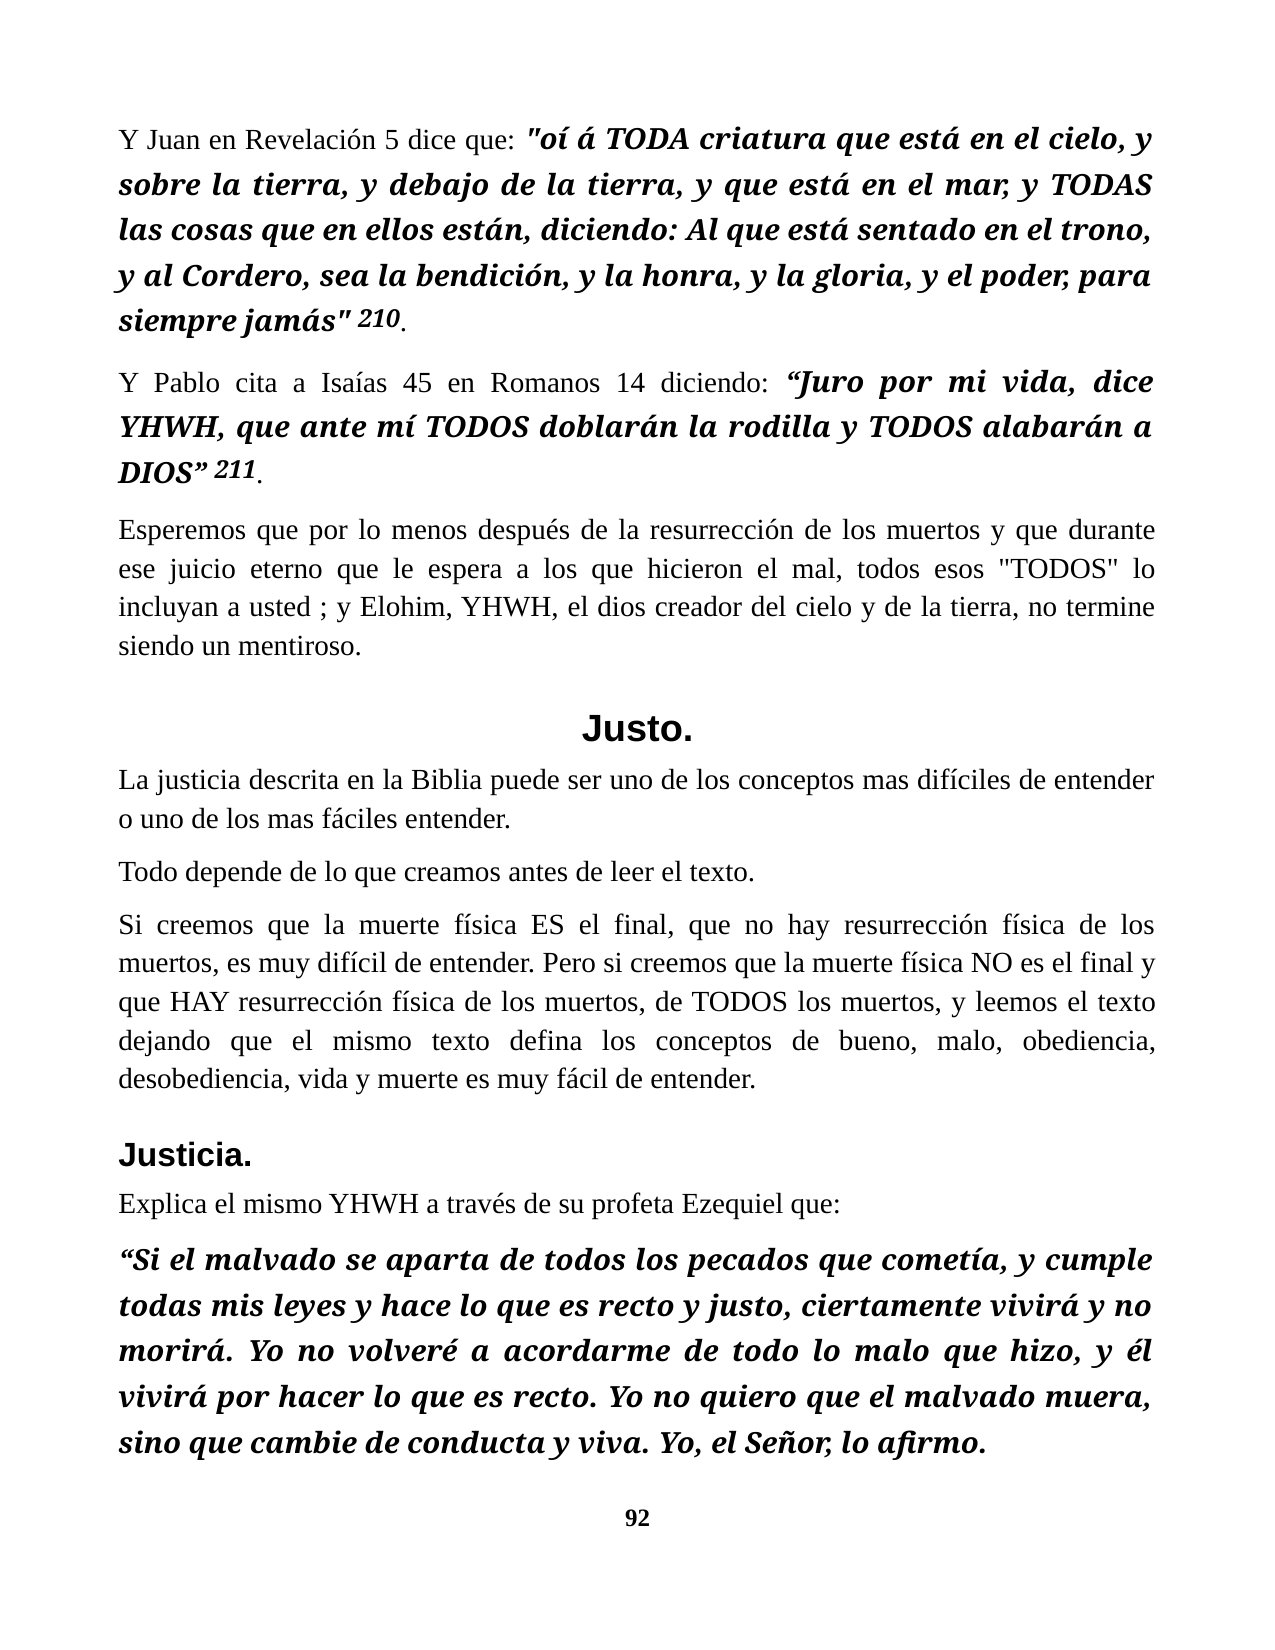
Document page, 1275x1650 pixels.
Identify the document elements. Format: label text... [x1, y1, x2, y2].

text Todo depende de lo que creamos antes de leer el texto. [118, 854, 1157, 887]
subtitle Justo. [118, 706, 1157, 750]
text Esperemos que por lo menos después de la resurrección de los muertos y que durante ese juicio eterno que le espera a los que hicieron el mal, todos esos "TODOS" lo incluyan a usted ; y Elohim, YHWH, el dios creador del cielo y de la tierra, no termine siendo un mentiroso. [118, 512, 1157, 661]
text “Si el malvado se aparta de todos los pecados que cometía, y cumple todas mis leyes y hace lo que es recto y justo, ciertamente vivirá y no morirá. Yo no volveré a acordarme de todo lo malo que hizo, y él vivirá por hacer lo que es recto. Yo no quiero que el malvado muera, sino que cambie de conducta y viva. Yo, el Señor, lo afirmo. [118, 1239, 1157, 1462]
text Y Pablo cita a Isaías 45 en Romanos 14 diciendo: “Juro por mi vida, dice YHWH, que ante mí TODOS doblarán la rodilla y TODOS alabarán a DIOS” . [118, 361, 1157, 492]
text La justicia descrita en la Biblia puede ser uno de los conceptos mas difíciles de entender o uno de los mas fáciles entender. [118, 762, 1157, 834]
text Explica el mismo YHWH a través de su profeta Ezequiel que: [118, 1186, 1157, 1220]
text Si creemos que la muerte física ES el final, que no hay resurrección física de los muertos, es muy difícil de entender. Pero si creemos que la muerte física NO es el final y que HAY resurrección física de los muertos, de TODOS los muertos, y leemos el texto dejando que el mismo texto defina los conceptos de bueno, malo, obediencia, desobediencia, vida y muerte es muy fácil de entender. [118, 907, 1157, 1095]
subtitle Justicia. [118, 1135, 1157, 1174]
text Y Juan en Revelación 5 dice que: "oí á TODA criatura que está en el cielo, y sobre la tierra, y debajo de la tierra, y que está en el mar, y TODAS las cosas que en ellos están, diciendo: Al que está sentado en el trono, y al Cordero, sea la bendición, y la honra, y la gloria, y el poder, para siempre jamás" . [118, 118, 1157, 340]
